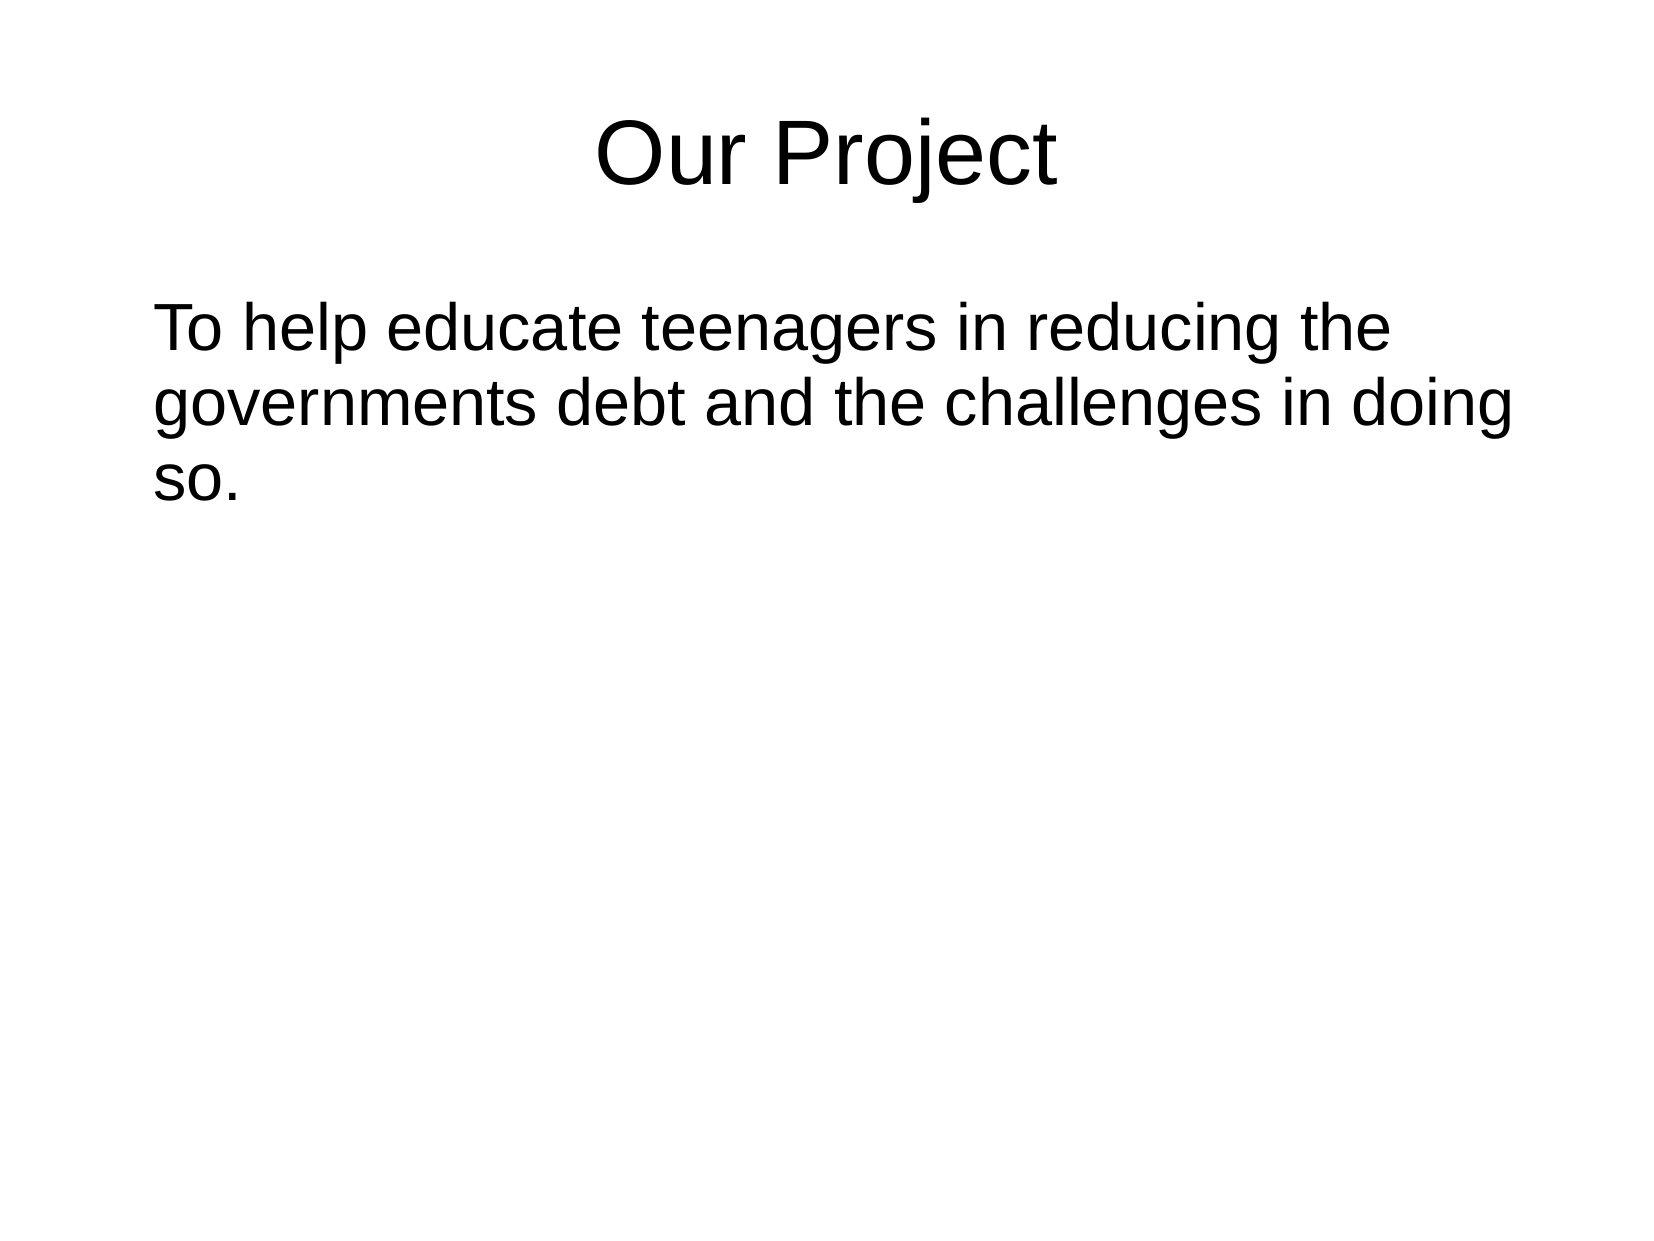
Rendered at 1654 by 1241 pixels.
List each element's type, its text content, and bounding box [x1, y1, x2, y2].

list To help educate teenagers in reducing the governments debt and the challenges in doing so. [82, 290, 1571, 1010]
title Our Project [82, 49, 1571, 257]
